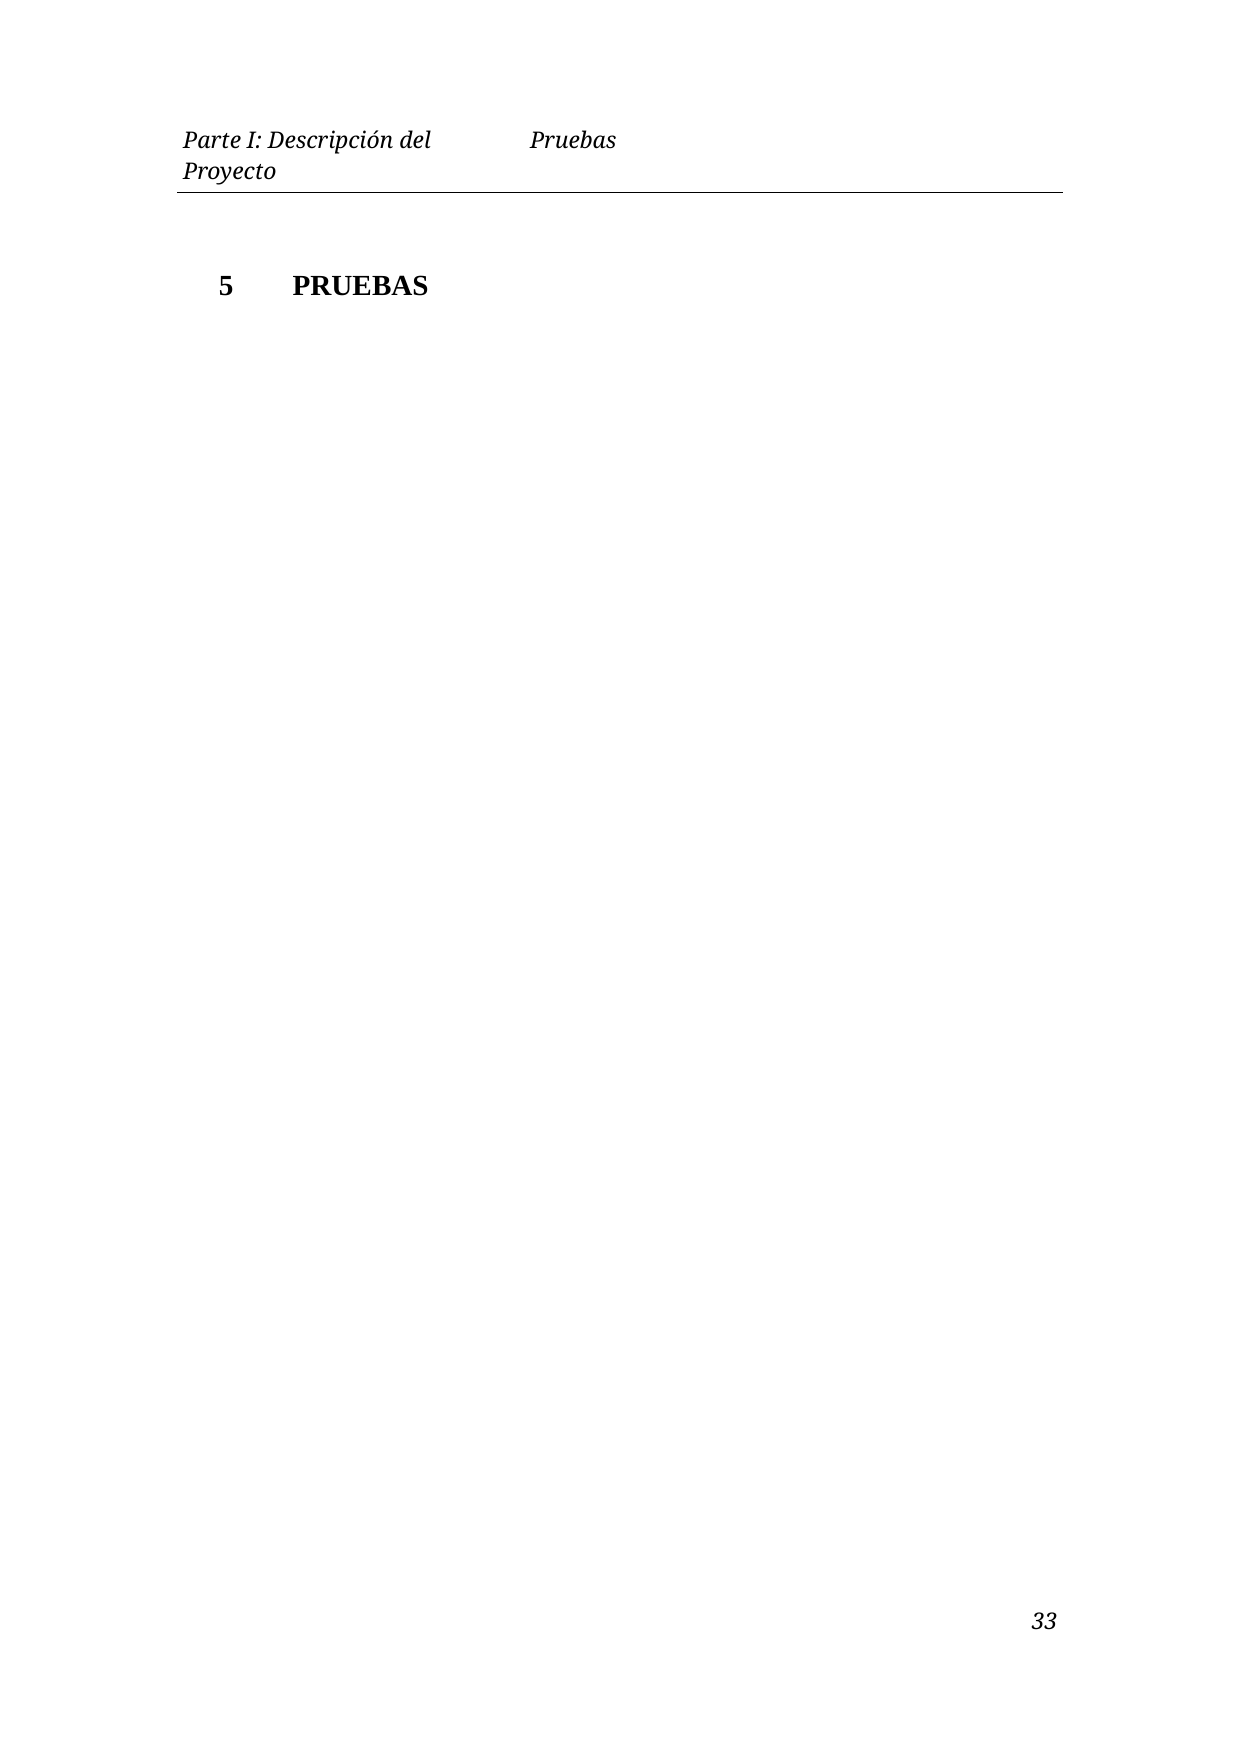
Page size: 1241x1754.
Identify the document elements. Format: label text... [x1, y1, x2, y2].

subtitle Pruebas [218, 268, 1063, 302]
